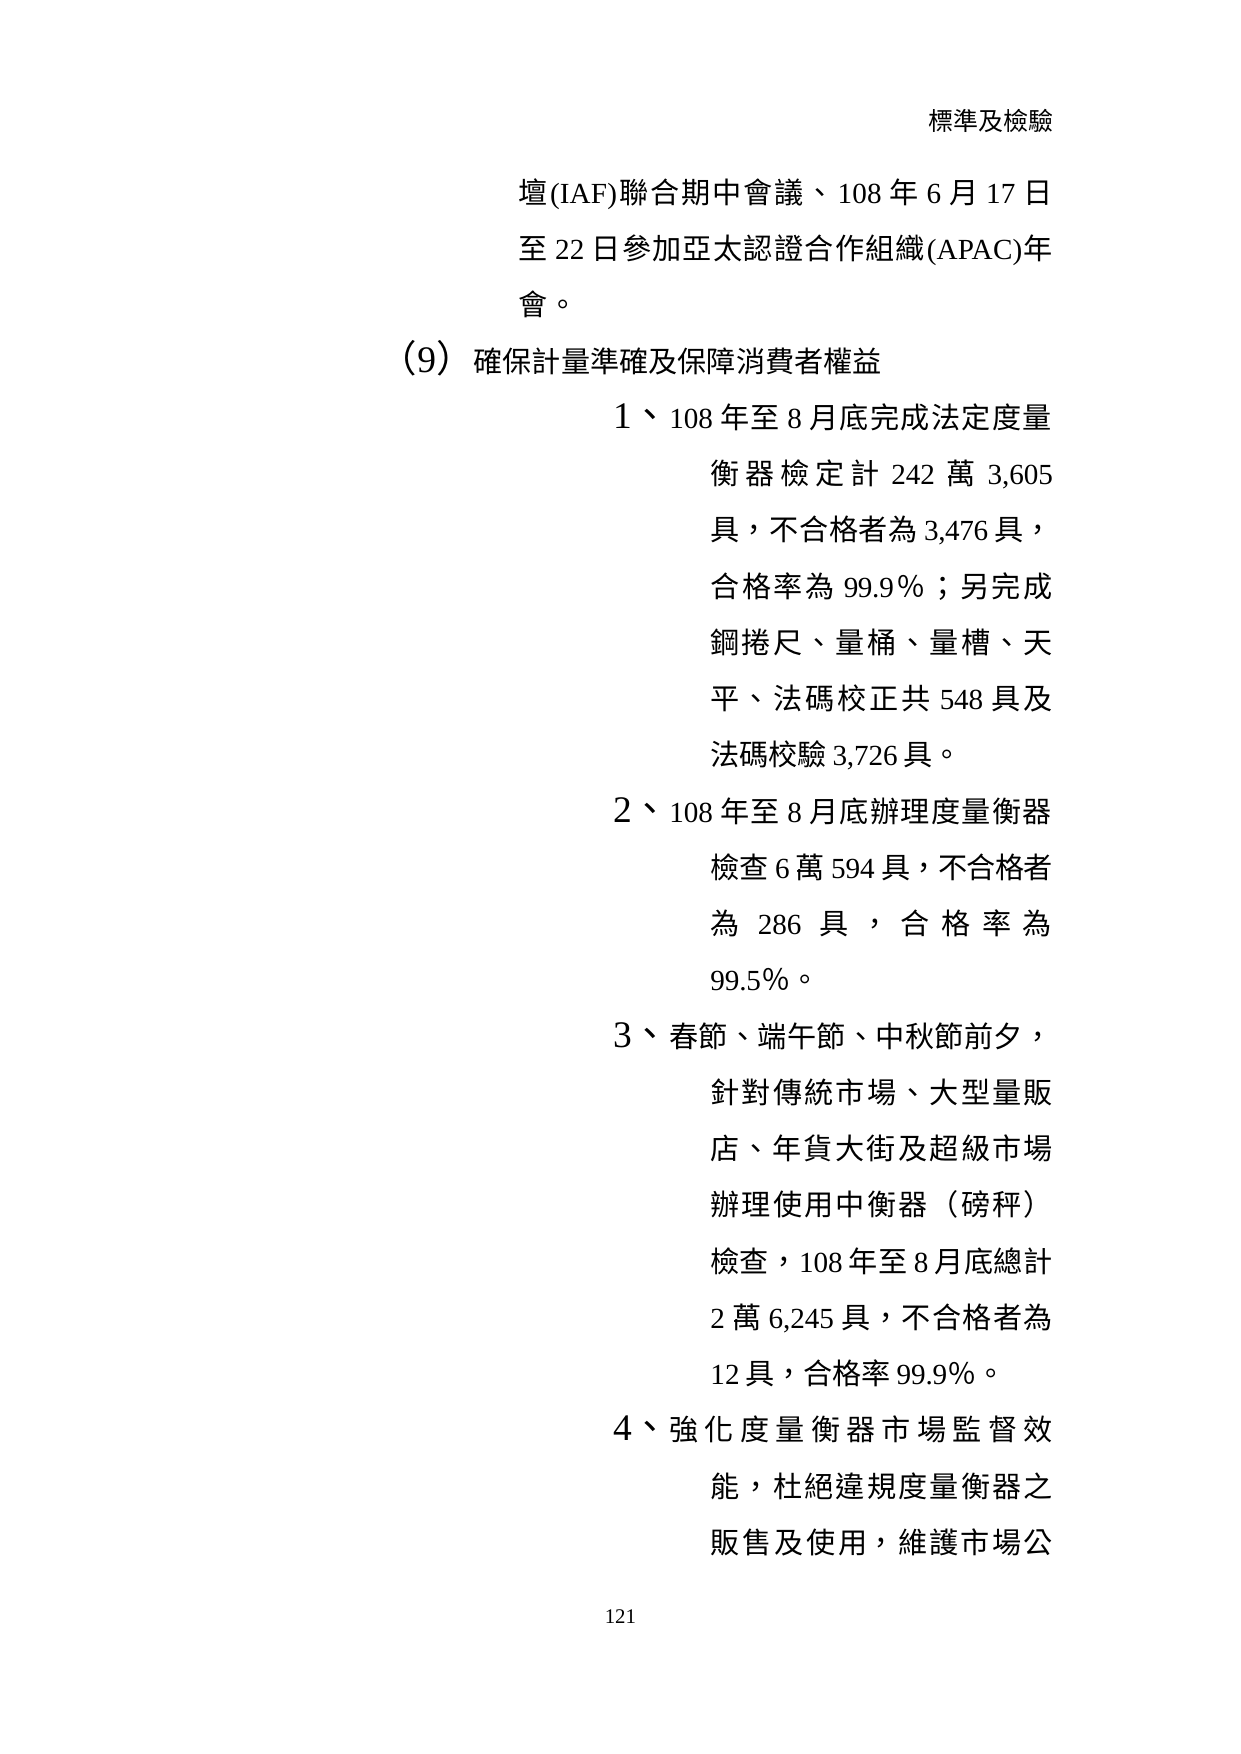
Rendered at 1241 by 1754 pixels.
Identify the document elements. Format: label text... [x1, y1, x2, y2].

list 確保計量準確及保障消費者權益 [379, 327, 1053, 383]
list 春節、端午節、中秋節前夕，針對傳統市場、大型量販店、年貨大街及超級市場辦理使用中衡器（磅秤）檢查，108年至8月底總計2萬6,245具，不合格者為12具，合格率99.9％。 [613, 1002, 1053, 1396]
list 壇(IAF)聯合期中會議、108年6月17日至22日參加亞太認證合作組織(APAC)年會。 [379, 158, 1053, 327]
list 強化度量衡器市場監督效能，杜絕違規度量衡器之販售及使用，維護市場公 [613, 1396, 1053, 1564]
list 108年至8月底辦理度量衡器檢查6萬594具，不合格者為286具，合格率為99.5％。 [613, 777, 1053, 1002]
list 108年至8月底完成法定度量衡器檢定計242萬3,605具，不合格者為3,476具，合格率為99.9％；另完成鋼捲尺、量桶、量槽、天平、法碼校正共548具及法碼校驗3,726具。 [613, 383, 1053, 777]
